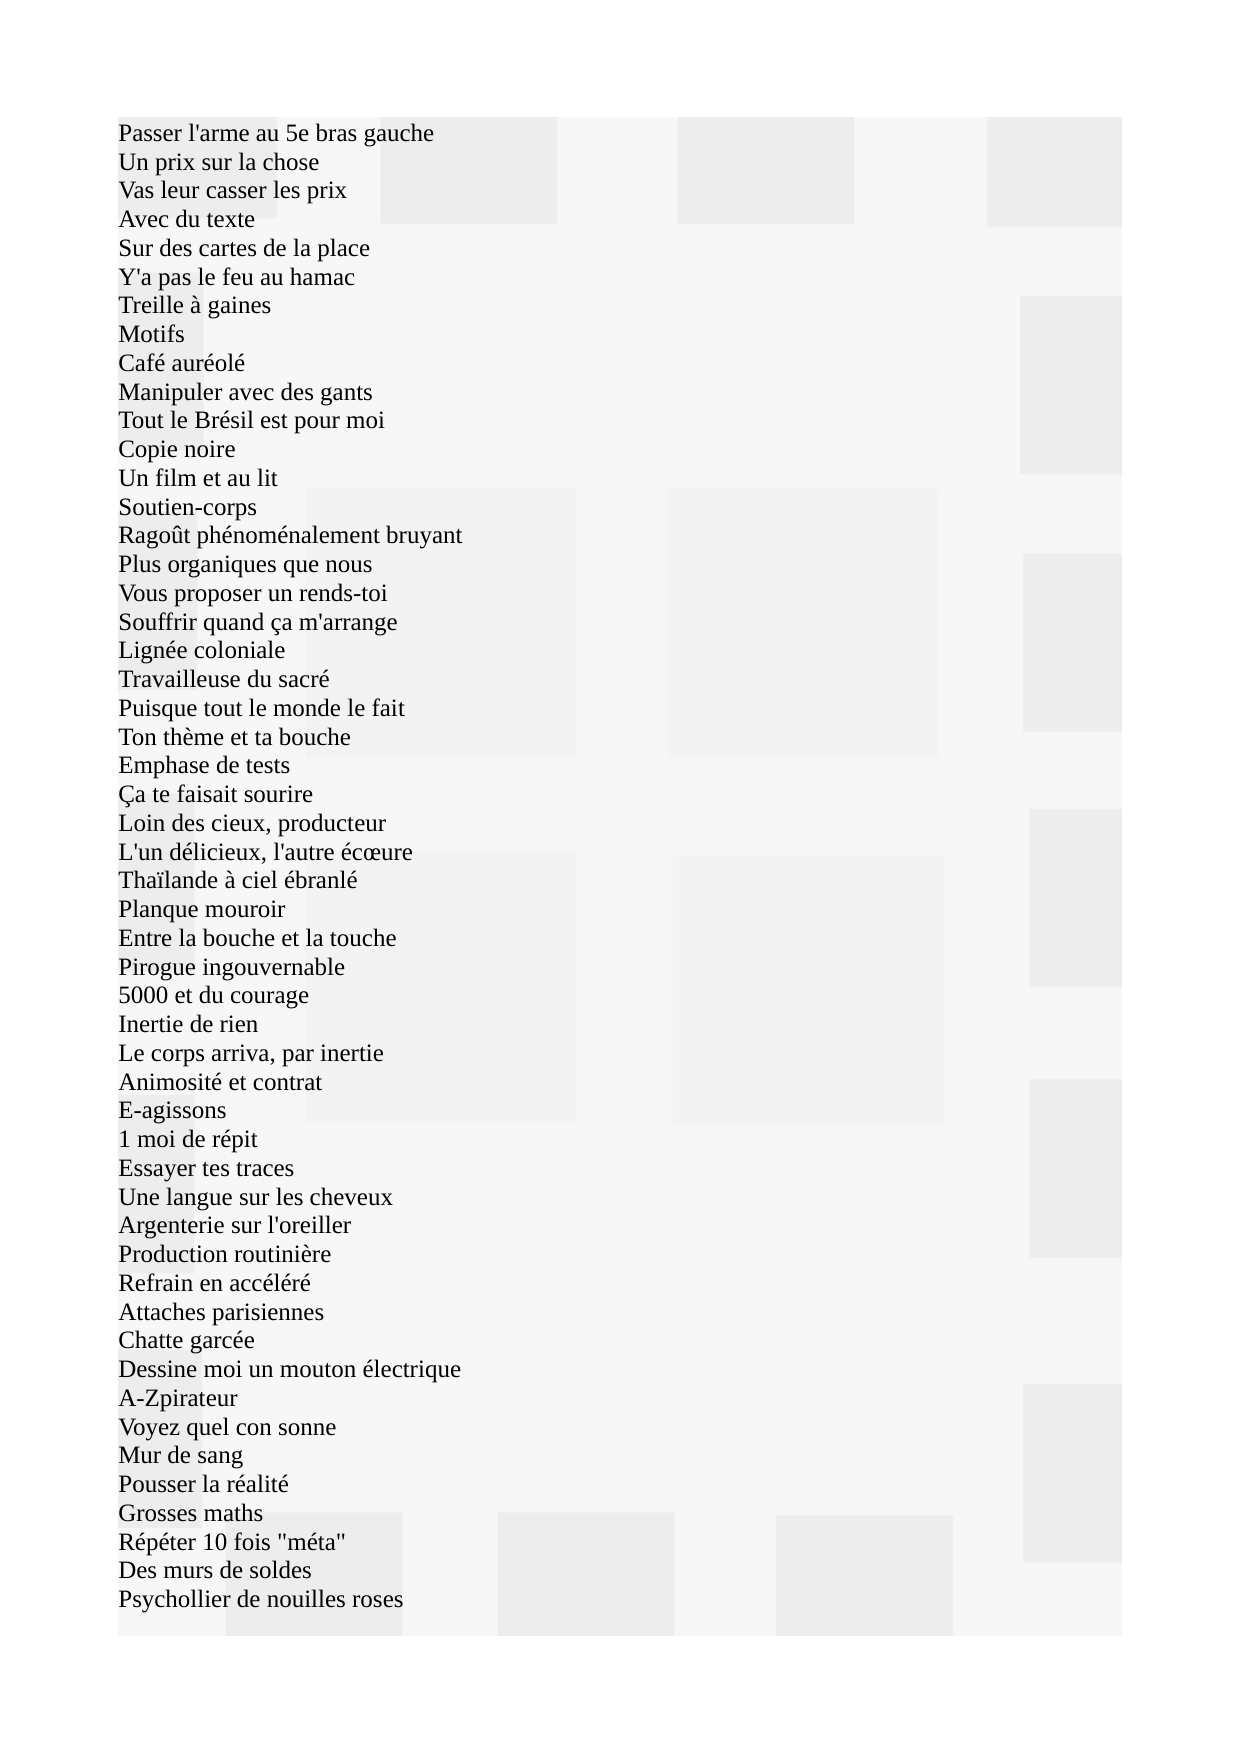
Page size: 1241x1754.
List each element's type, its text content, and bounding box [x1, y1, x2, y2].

text Copie noire [118, 434, 1122, 463]
text Sur des cartes de la place [118, 233, 1122, 262]
text Souffrir quand ça m'arrange [118, 607, 1122, 636]
text 1 moi de répit [118, 1124, 1122, 1153]
text Mur de sang [118, 1441, 1122, 1469]
text Voyez quel con sonne [118, 1412, 1122, 1441]
text Argenterie sur l'oreiller [118, 1211, 1122, 1239]
text Plus organiques que nous [118, 549, 1122, 578]
text Essayer tes traces [118, 1153, 1122, 1182]
text Vous proposer un rends-toi [118, 578, 1122, 607]
text Puisque tout le monde le fait [118, 693, 1122, 722]
text Psychollier de nouilles roses [118, 1584, 1122, 1613]
text Avec du texte [118, 204, 1122, 233]
text Thaïlande à ciel ébranlé [118, 866, 1122, 894]
text Animosité et contrat [118, 1067, 1122, 1096]
picture [220, 492, 1021, 1277]
text Pousser la réalité [118, 1469, 1122, 1498]
text Emphase de tests [118, 751, 1122, 779]
text Ton thème et ta bouche [118, 722, 1122, 751]
text Tout le Brésil est pour moi [118, 406, 1122, 434]
text Motifs [118, 319, 1122, 348]
text Dessine moi un mouton électrique [118, 1354, 1122, 1383]
text Attaches parisiennes [118, 1297, 1122, 1326]
text Un prix sur la chose [118, 147, 1122, 176]
text Production routinière [118, 1239, 1122, 1268]
text L'un délicieux, l'autre écœure [118, 837, 1122, 866]
text Entre la bouche et la touche [118, 923, 1122, 952]
text Manipuler avec des gants [118, 377, 1122, 406]
text Grosses maths [118, 1498, 1122, 1527]
text Loin des cieux, producteur [118, 808, 1122, 837]
text Soutien-corps [118, 492, 1122, 521]
text Chatte garcée [118, 1326, 1122, 1354]
text Le corps arriva, par inertie [118, 1038, 1122, 1067]
text Ça te faisait sourire [118, 779, 1122, 808]
text Refrain en accéléré [118, 1268, 1122, 1297]
text Une langue sur les cheveux [118, 1182, 1122, 1211]
text Vas leur casser les prix [118, 176, 1122, 204]
text Planque mouroir [118, 894, 1122, 923]
text A-Zpirateur [118, 1383, 1122, 1412]
text Travailleuse du sacré [118, 664, 1122, 693]
text 5000 et du courage [118, 981, 1122, 1009]
text E-agissons [118, 1096, 1122, 1124]
text Y'a pas le feu au hamac [118, 262, 1122, 291]
text Répéter 10 fois "méta" [118, 1527, 1122, 1556]
text Un film et au lit [118, 463, 1122, 492]
text Inertie de rien [118, 1009, 1122, 1038]
text Treille à gaines [118, 291, 1122, 319]
text Café auréolé [118, 348, 1122, 377]
text Pirogue ingouvernable [118, 952, 1122, 981]
text Des murs de soldes [118, 1556, 1122, 1584]
text Passer l'arme au 5e bras gauche [118, 118, 1122, 147]
text Ragoût phénoménalement bruyant [118, 521, 1122, 549]
text Lignée coloniale [118, 636, 1122, 664]
